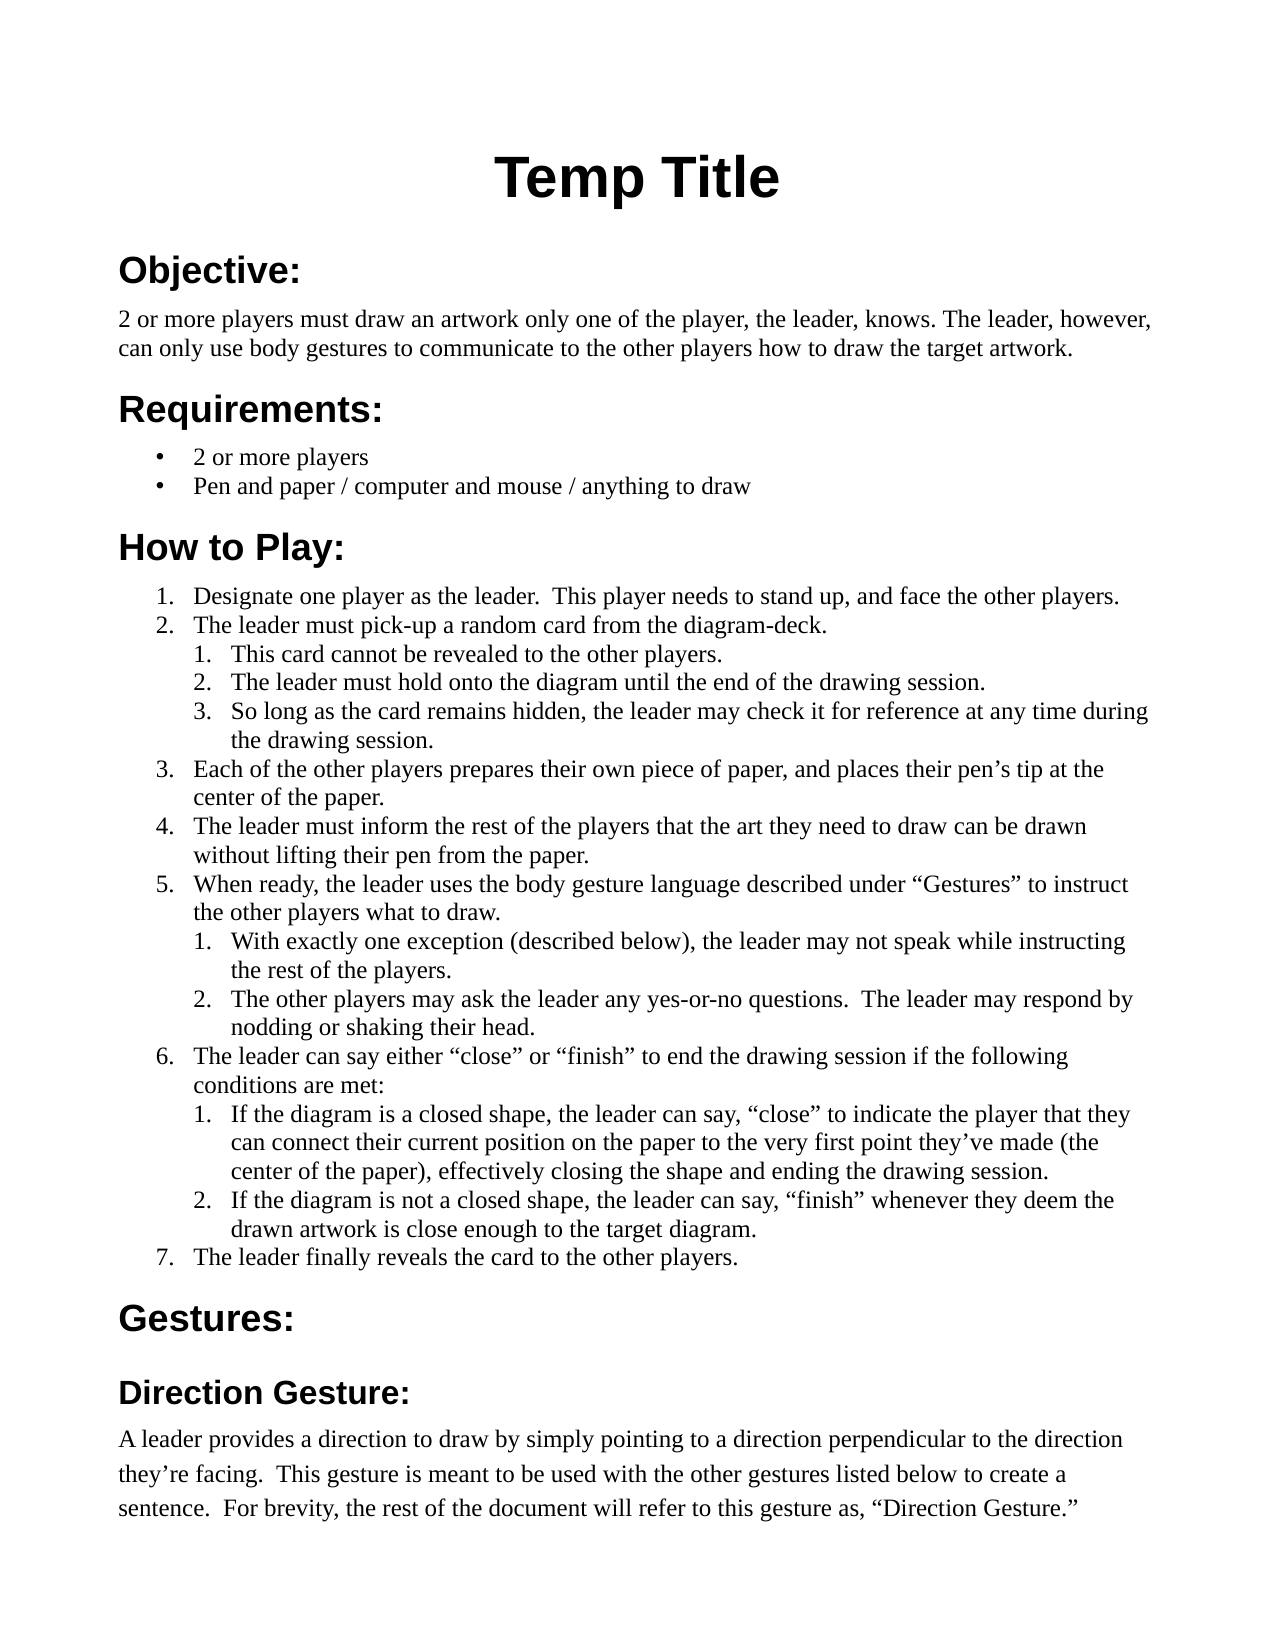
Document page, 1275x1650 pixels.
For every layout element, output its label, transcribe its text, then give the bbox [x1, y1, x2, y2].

list If the diagram is a closed shape, the leader can say, “close” to indicate the player that they can connect their current position on the paper to the very first point they’ve made (the center of the paper), effectively closing the shape and ending the drawing session. [193, 1099, 1157, 1185]
text A leader provides a direction to draw by simply pointing to a direction perpendicular to the direction they’re facing. This gesture is meant to be used with the other gestures listed below to create a sentence. For brevity, the rest of the document will refer to this gesture as, “Direction Gesture.” [118, 1424, 1157, 1522]
subtitle Requirements: [118, 386, 1157, 430]
list Pen and paper / computer and mouse / anything to draw [156, 471, 1157, 500]
subtitle Objective: [118, 248, 1157, 291]
list The leader must hold onto the diagram until the end of the drawing session. [193, 667, 1157, 696]
list So long as the card remains hidden, the leader may check it for reference at any time during the drawing session. [193, 696, 1157, 754]
list This card cannot be revealed to the other players. [193, 639, 1157, 667]
list 2 or more players [156, 442, 1157, 471]
list Designate one player as the leader. This player needs to stand up, and face the other players. [156, 581, 1157, 610]
list The leader can say either “close” or “finish” to end the drawing session if the following conditions are met: [156, 1041, 1157, 1099]
subtitle How to Play: [118, 525, 1157, 569]
text 2 or more players must draw an artwork only one of the player, the leader, knows. The leader, however, can only use body gestures to communicate to the other players how to draw the target artwork. [118, 304, 1157, 361]
list The leader must pick-up a random card from the diagram-deck. [156, 610, 1157, 639]
list The other players may ask the leader any yes-or-no questions. The leader may respond by nodding or shaking their head. [193, 984, 1157, 1041]
list Each of the other players prepares their own piece of paper, and places their pen’s tip at the center of the paper. [156, 754, 1157, 811]
subtitle Direction Gesture: [118, 1373, 1157, 1412]
title Temp Title [118, 143, 1157, 210]
list With exactly one exception (described below), the leader may not speak while instructing the rest of the players. [193, 926, 1157, 984]
list If the diagram is not a closed shape, the leader can say, “finish” whenever they deem the drawn artwork is close enough to the target diagram. [193, 1185, 1157, 1242]
list When ready, the leader uses the body gesture language described under “Gestures” to instruct the other players what to draw. [156, 869, 1157, 926]
subtitle Gestures: [118, 1296, 1157, 1340]
list The leader must inform the rest of the players that the art they need to draw can be drawn without lifting their pen from the paper. [156, 811, 1157, 869]
list The leader finally reveals the card to the other players. [156, 1242, 1157, 1271]
